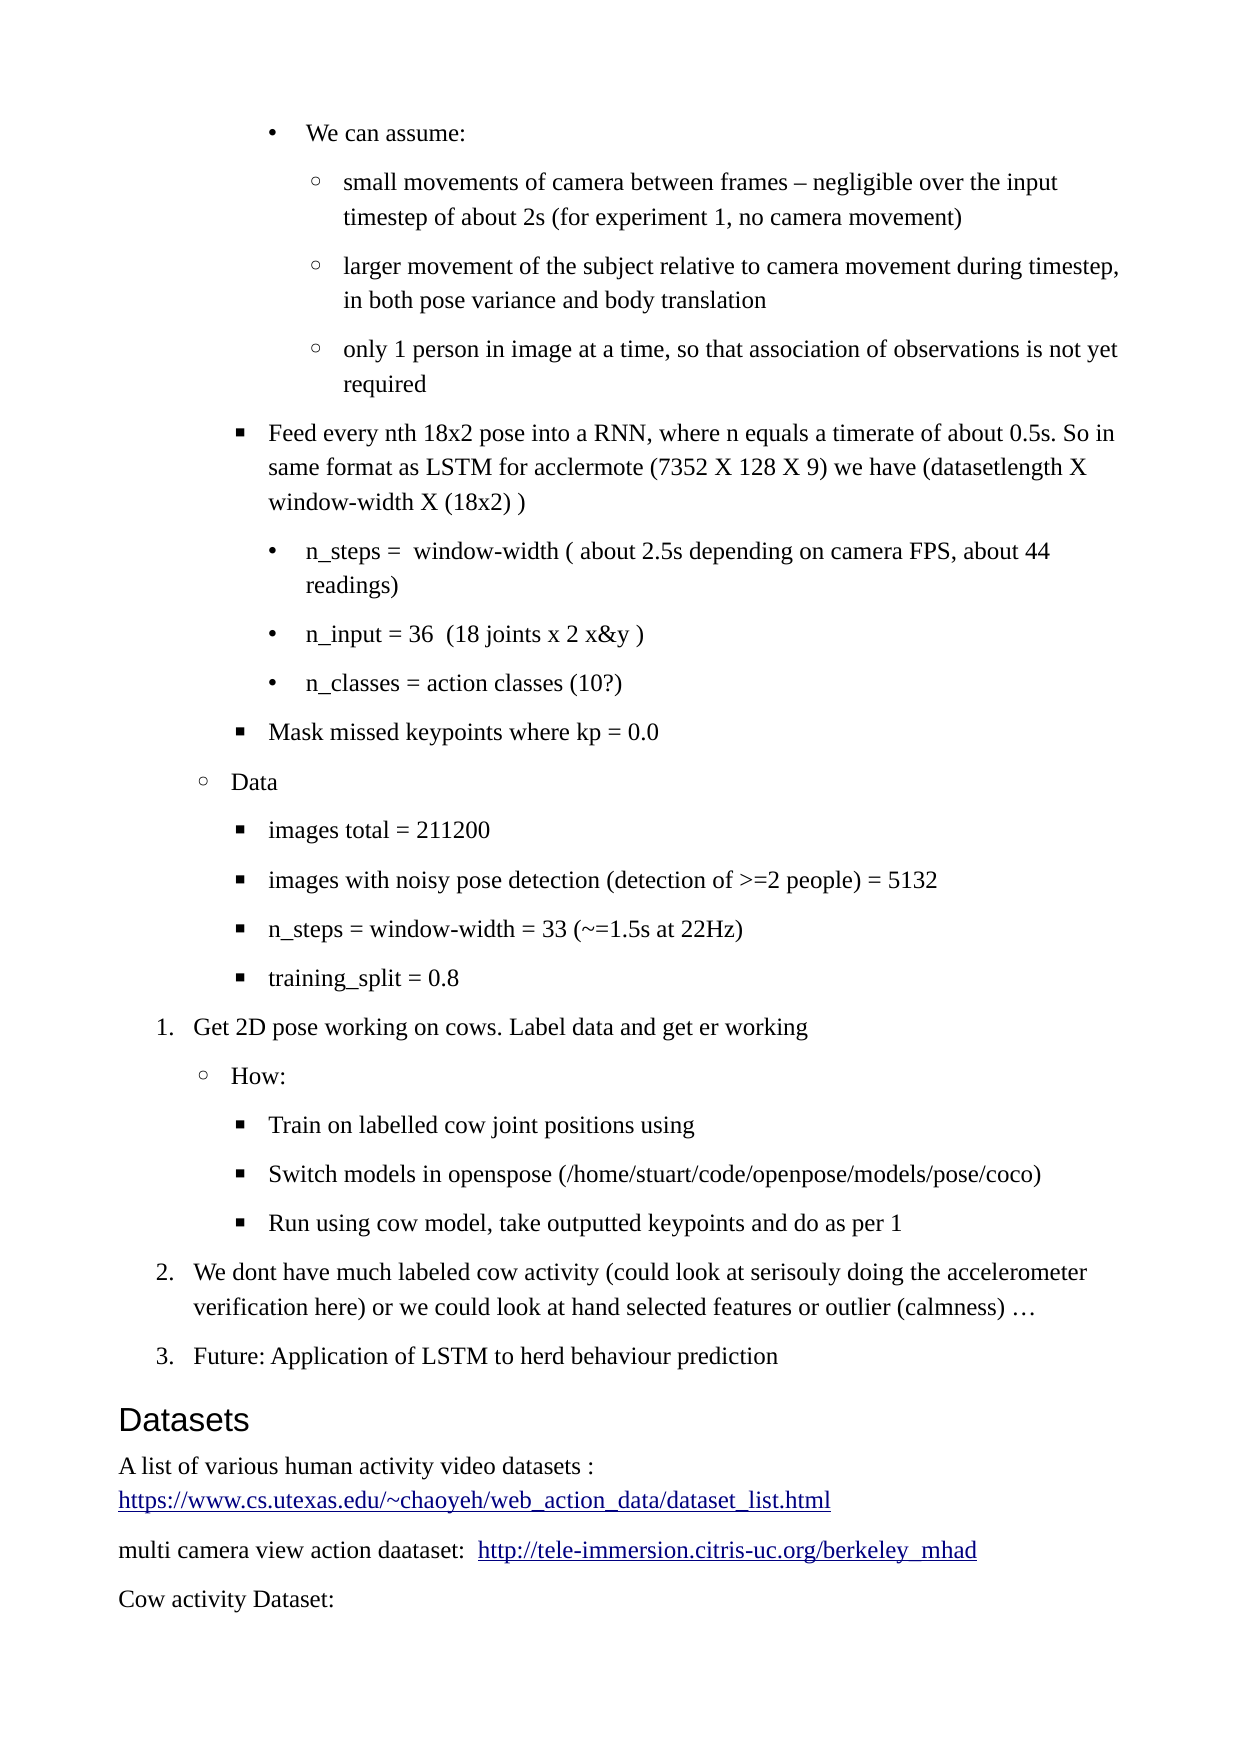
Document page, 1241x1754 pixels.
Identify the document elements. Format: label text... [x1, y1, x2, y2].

list images total = 211200 [231, 816, 1122, 844]
text A list of various human activity video datasets : https://www.cs.utexas.edu/~chaoyeh/web_action_data/dataset_list.html [118, 1451, 1122, 1514]
list Data [193, 767, 1122, 795]
list training_split = 0.8 [231, 963, 1122, 992]
list Mask missed keypoints where kp = 0.0 [231, 717, 1122, 746]
list larger movement of the subject relative to camera movement during timestep, in both pose variance and body translation [306, 251, 1122, 314]
list n_classes = action classes (10?) [268, 668, 1122, 697]
text multi camera view action daataset: http://tele-immersion.citris-uc.org/berkeley_mhad [118, 1535, 1122, 1563]
list images with noisy pose detection (detection of >=2 people) = 5132 [231, 865, 1122, 893]
list Feed every nth 18x2 pose into a RNN, where n equals a timerate of about 0.5s. So in same format as LSTM for acclermote (7352 X 128 X 9) we have (datasetlength X window-width X (18x2) ) [231, 418, 1122, 516]
list n_steps = window-width ( about 2.5s depending on camera FPS, about 44 readings) [268, 536, 1122, 599]
list Get 2D pose working on cows. Label data and get er working [156, 1012, 1122, 1041]
list How: [193, 1061, 1122, 1090]
list n_input = 36 (18 joints x 2 x&y ) [268, 619, 1122, 648]
text Cow activity Dataset: [118, 1584, 1122, 1612]
list Train on labelled cow joint positions using [231, 1110, 1122, 1139]
subtitle Datasets [118, 1400, 1122, 1439]
list n_steps = window-width = 33 (~=1.5s at 22Hz) [231, 914, 1122, 942]
list Run using cow model, take outputted keypoints and do as per 1 [231, 1208, 1122, 1237]
list Switch models in openspose (/home/stuart/code/openpose/models/pose/coco) [231, 1159, 1122, 1188]
list We dont have much labeled cow activity (could look at serisouly doing the accelerometer verification here) or we could look at hand selected features or outlier (calmness) … [156, 1257, 1122, 1320]
list only 1 person in image at a time, so that association of observations is not yet required⁠ [306, 334, 1122, 397]
list We can assume: [268, 118, 1122, 147]
list small movements of camera between frames – negligible over the input timestep of about 2s (for experiment 1, no camera movement) [306, 167, 1122, 230]
list Future: Application of LSTM to herd behaviour prediction [156, 1341, 1122, 1369]
